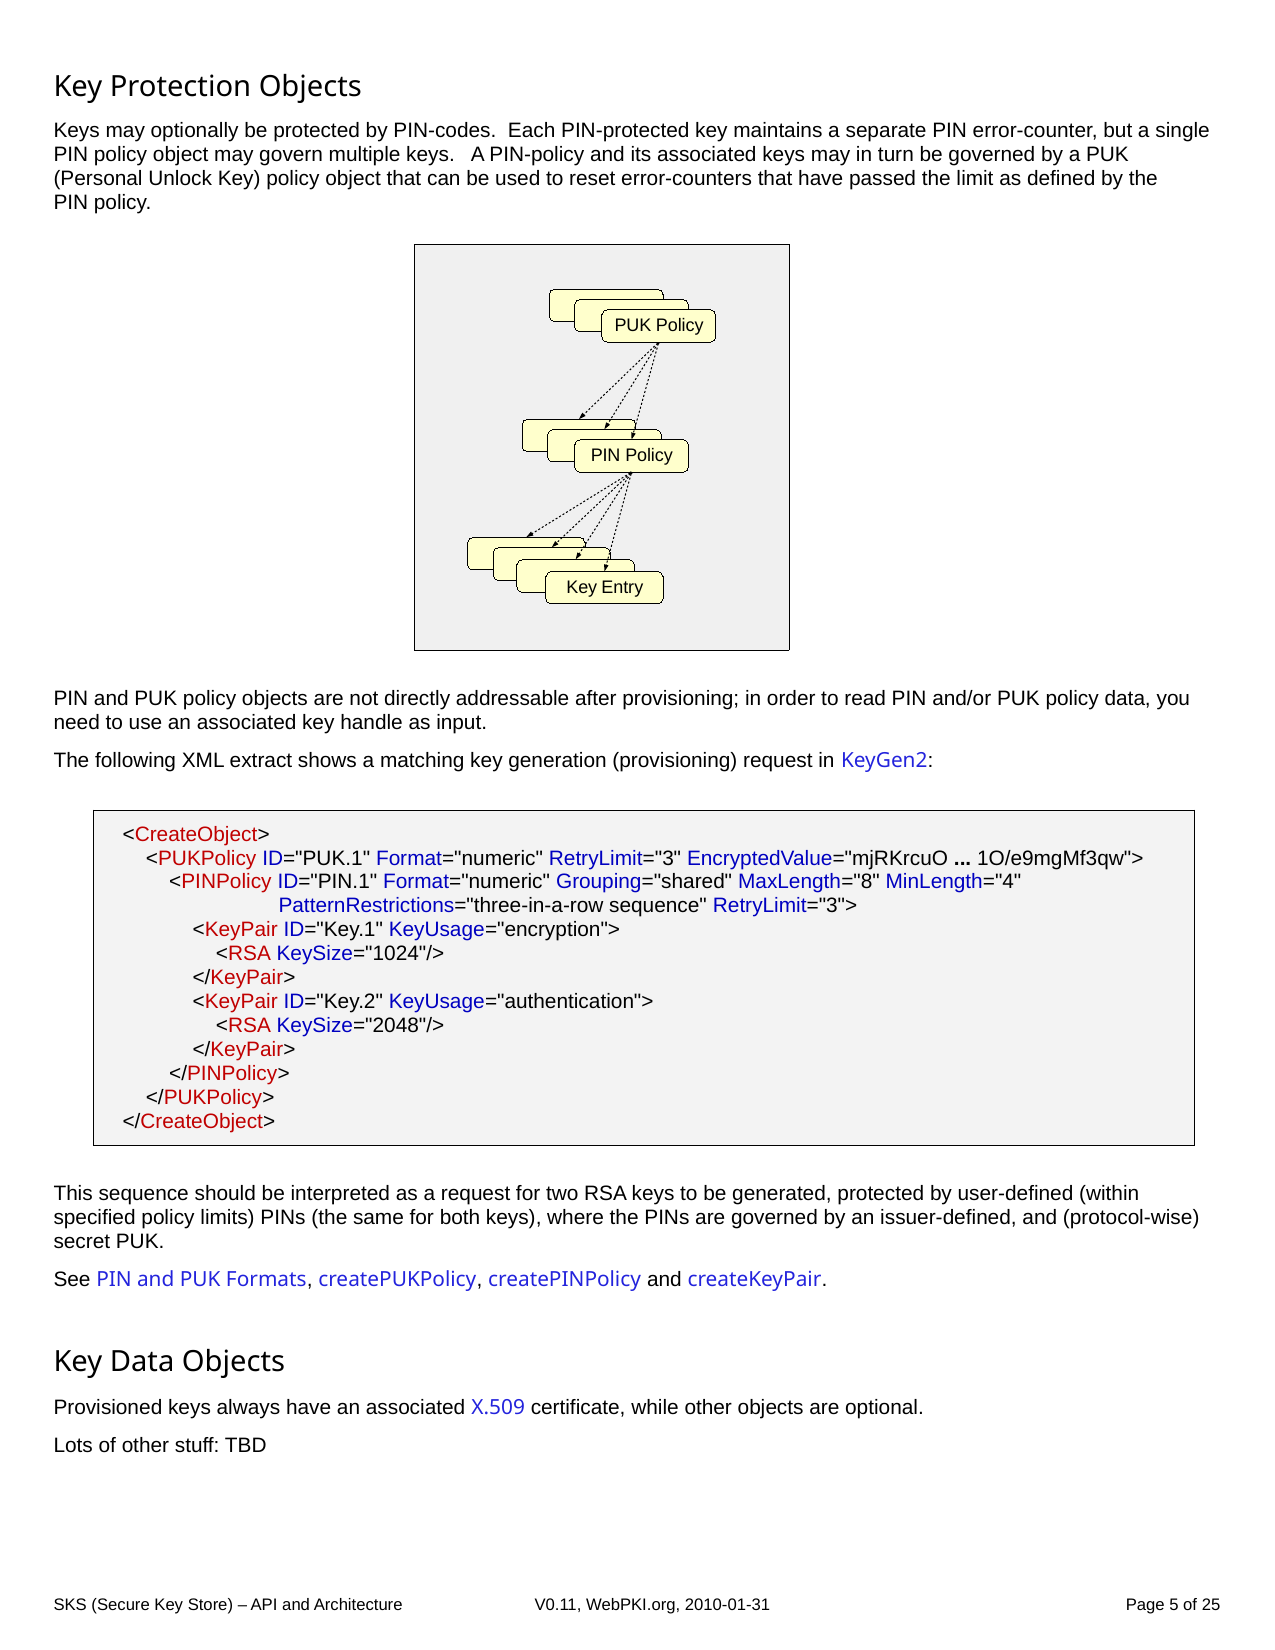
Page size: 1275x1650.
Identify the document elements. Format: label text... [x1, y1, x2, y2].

text See PIN and PUK Formats, createPUKPolicy, createPINPolicy and createKeyPair. [53, 1264, 1221, 1293]
subtitle Key Protection Objects [53, 66, 1221, 105]
subtitle Key Data Objects [53, 1340, 1221, 1380]
text PIN and PUK policy objects are not directly addressable after provisioning; in order to read PIN and/or PUK policy data, you need to use an associated key handle as input. [53, 686, 1221, 734]
text Lots of other stuff: TBD [53, 1432, 1221, 1456]
text Keys may optionally be protected by PIN-codes. Each PIN-protected key maintains a separate PIN error-counter, but a single PIN policy object may govern multiple keys. A PIN-policy and its associated keys may in turn be governed by a PUK (Personal Unlock Key) policy object that can be used to reset error-counters that have passed the limit as defined by the PIN policy. [53, 118, 1221, 214]
text This sequence should be interpreted as a request for two RSA keys to be generated, protected by user-defined (within specified policy limits) PINs (the same for both keys), where the PINs are governed by an issuer-defined, and (protocol-wise) secret PUK. [53, 1181, 1221, 1252]
text The following XML extract shows a matching key generation (provisioning) request in KeyGen2: [53, 745, 1221, 798]
text Provisioned keys always have an associated X.509 certificate, while other objects are optional. [53, 1392, 1221, 1421]
table_header <CreateObject> <PUKPolicy ID="PUK.1" Format="numeric" RetryLimit="3" EncryptedValue="mjRKrcuO ... 1O/e9mgMf3qw"> <PINPolicy ID="PIN.1" Format="numeric" Grouping="shared" MaxLength="8" MinLength="4" PatternRestrictions="three-in-a-row sequence" RetryLimit="3"> <KeyPair ID="Key.1" KeyUsage="encryption"> <RSA KeySize="1024"/> </KeyPair> <KeyPair ID="Key.2" KeyUsage="authentication"> <RSA KeySize="2048"/> </KeyPair> </PINPolicy> </PUKPolicy> </CreateObject> [94, 811, 1194, 1145]
